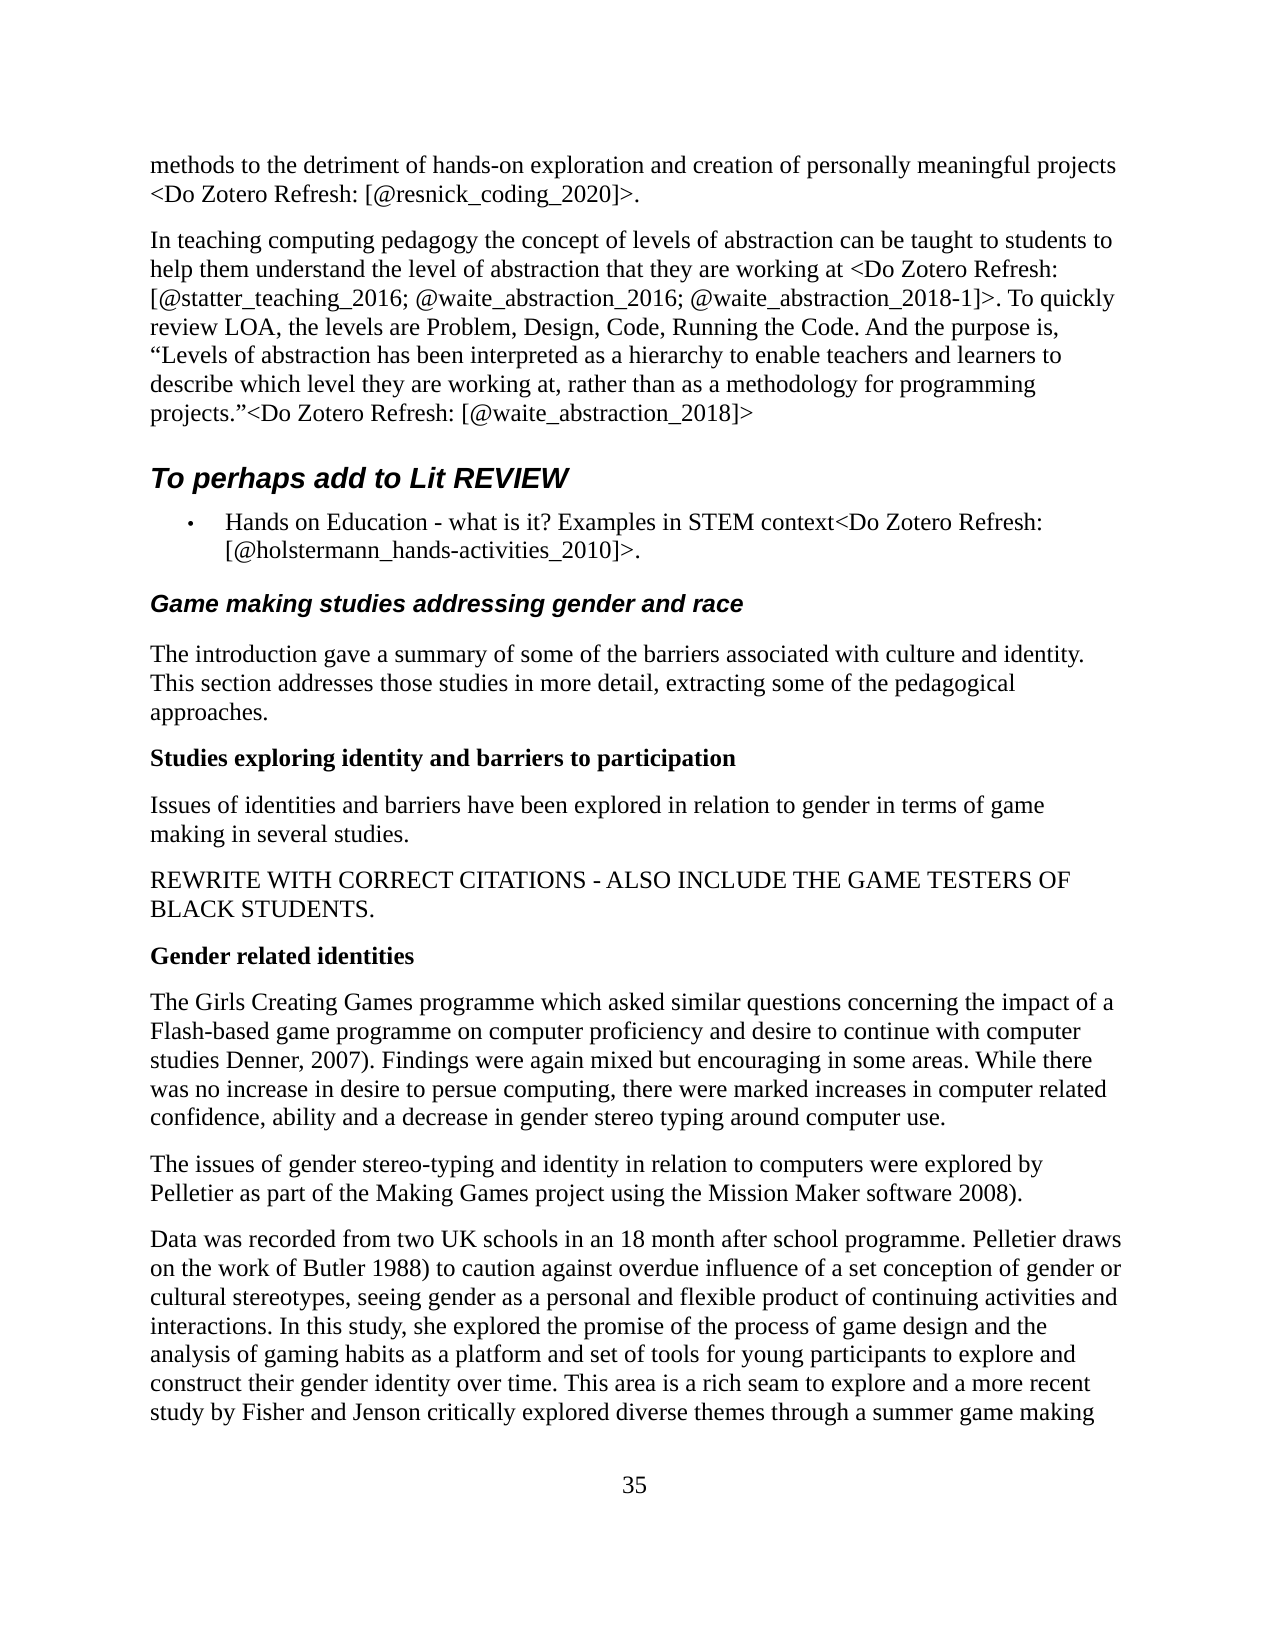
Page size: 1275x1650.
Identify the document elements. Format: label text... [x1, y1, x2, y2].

text The Girls Creating Games programme which asked similar questions concerning the impact of a Flash-based game programme on computer proficiency and desire to continue with computer studies Denner, 2007). Findings were again mixed but encouraging in some areas. While there was no increase in desire to persue computing, there were marked increases in computer related confidence, ability and a decrease in gender stereo typing around computer use. [150, 987, 1125, 1131]
list Hands on Education - what is it? Examples in STEM context<Do Zotero Refresh: [@holstermann_hands-activities_2010]>. [187, 507, 1125, 564]
text The introduction gave a summary of some of the barriers associated with culture and identity. This section addresses those studies in more detail, extracting some of the pedagogical approaches. [150, 639, 1125, 725]
text REWRITE WITH CORRECT CITATIONS - ALSO INCLUDE THE GAME TESTERS OF BLACK STUDENTS. [150, 865, 1125, 923]
text Gender related identities [150, 941, 1125, 969]
text The issues of gender stereo-typing and identity in relation to computers were explored by Pelletier as part of the Making Games project using the Mission Maker software 2008). [150, 1149, 1125, 1207]
text Studies exploring identity and barriers to participation [150, 743, 1125, 772]
text In teaching computing pedagogy the concept of levels of abstraction can be taught to students to help them understand the level of abstraction that they are working at <Do Zotero Refresh: [@statter_teaching_2016; @waite_abstraction_2016; @waite_abstraction_2018-1]>. To quickly review LOA, the levels are Problem, Design, Code, Running the Code. And the purpose is, “Levels of abstraction has been interpreted as a hierarchy to enable teachers and learners to describe which level they are working at, rather than as a methodology for programming projects.”<Do Zotero Refresh: [@waite_abstraction_2018]> [150, 225, 1125, 427]
text Data was recorded from two UK schools in an 18 month after school programme. Pelletier draws on the work of Butler 1988) to caution against overdue influence of a set conception of gender or cultural stereotypes, seeing gender as a personal and flexible product of continuing activities and interactions. In this study, she explored the promise of the process of game design and the analysis of gaming habits as a platform and set of tools for young participants to explore and construct their gender identity over time. This area is a rich seam to explore and a more recent study by Fisher and Jenson critically explored diverse themes through a summer game making [150, 1224, 1125, 1426]
subtitle Game making studies addressing gender and race [150, 589, 1125, 618]
subtitle To perhaps add to Lit REVIEW [150, 461, 1125, 494]
text Issues of identities and barriers have been explored in relation to gender in terms of game making in several studies. [150, 790, 1125, 847]
text methods to the detriment of hands-on exploration and creation of personally meaningful projects <Do Zotero Refresh: [@resnick_coding_2020]>. [150, 150, 1125, 207]
